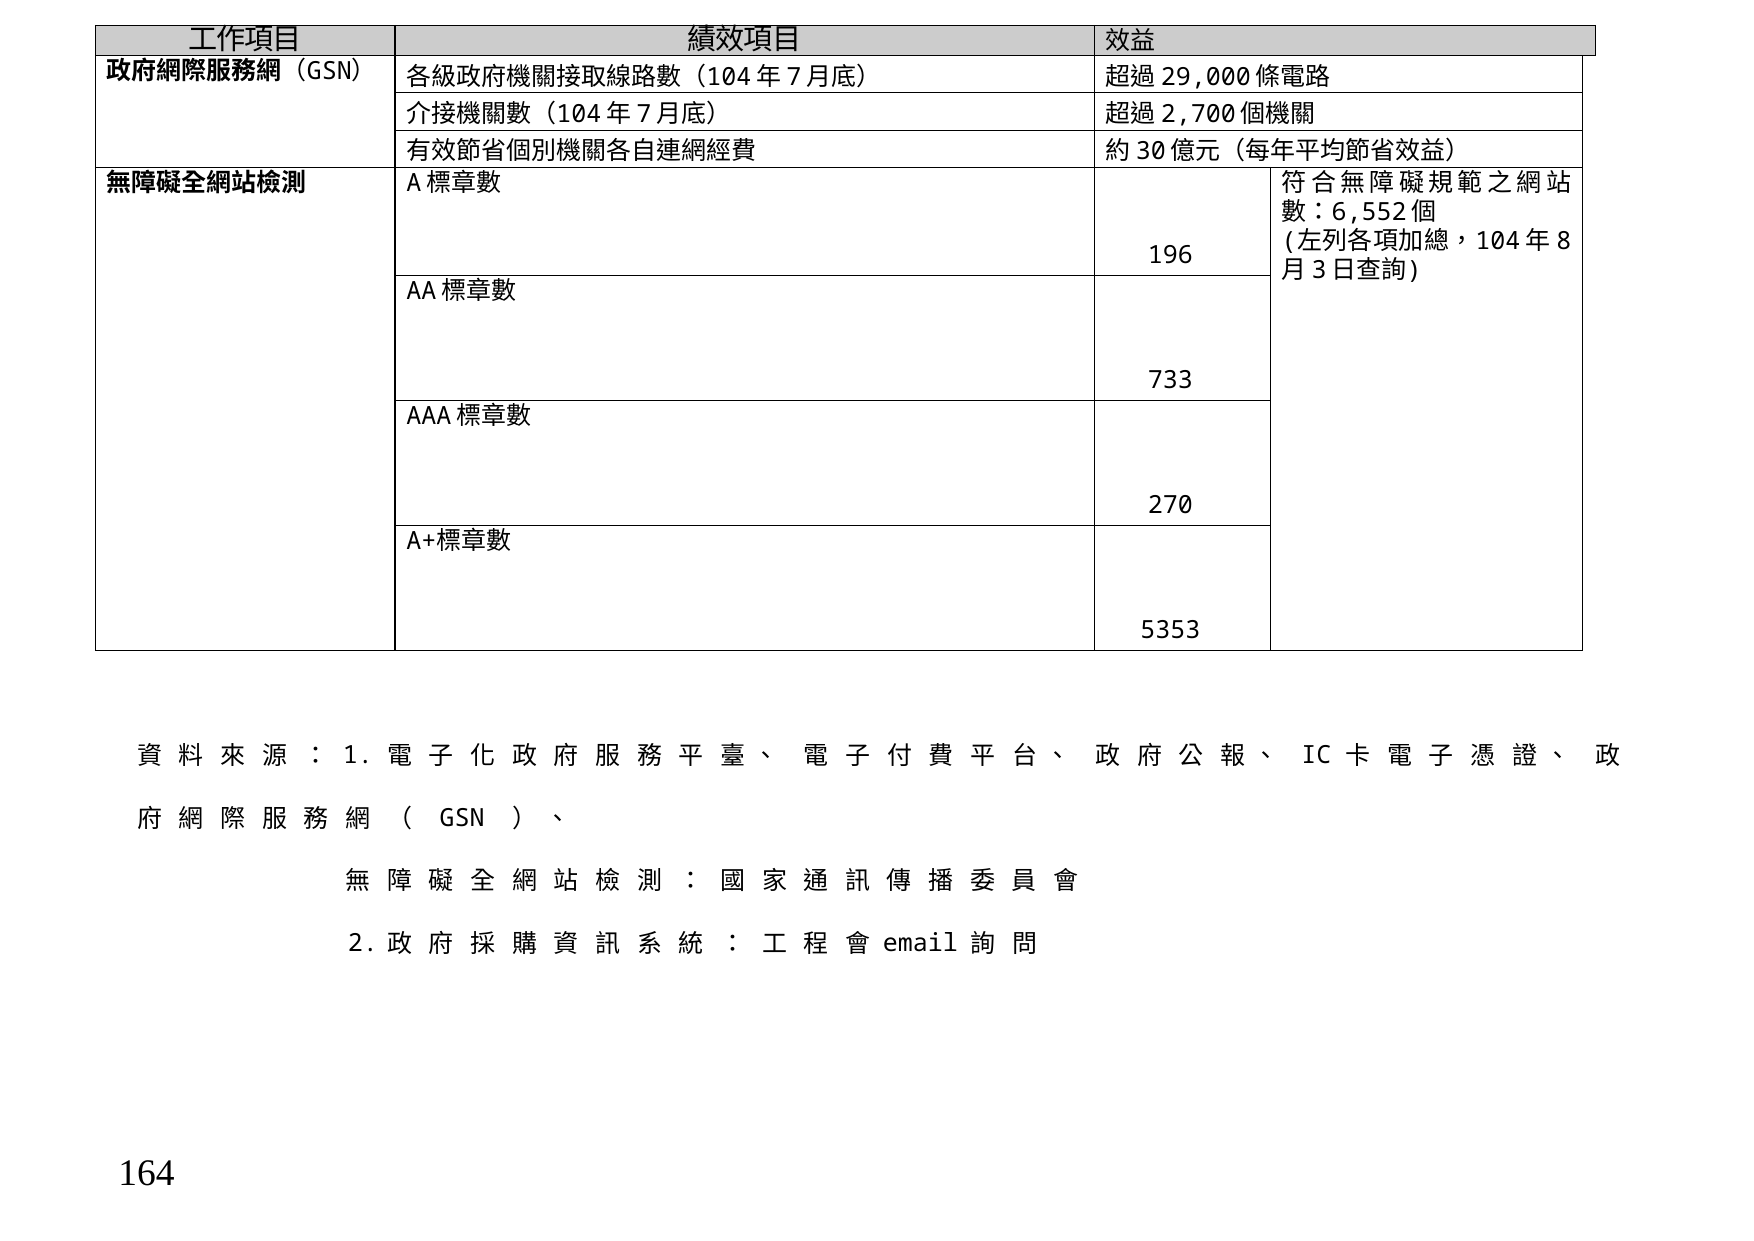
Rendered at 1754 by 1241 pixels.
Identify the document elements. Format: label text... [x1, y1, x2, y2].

table_cell 約30億元（每年平均節省效益） [1095, 131, 1582, 167]
table_cell 有效節省個別機關各自連網經費 [396, 131, 1094, 167]
table_cell 5353 [1095, 526, 1270, 650]
table_cell [1583, 525, 1595, 650]
table_cell 超過2,700個機關 [1095, 93, 1582, 129]
table_cell 各級政府機關接取線路數（104年7月底） [396, 56, 1094, 92]
table_cell [1583, 130, 1595, 167]
table_cell A+標章數 [396, 526, 1094, 650]
table_cell [1583, 400, 1595, 525]
table_cell 介接機關數（104年7月底） [396, 93, 1094, 129]
table_cell [1583, 92, 1595, 129]
table_cell 196 [1095, 168, 1270, 275]
table_cell 270 [1095, 401, 1270, 525]
text 資料來源：1.電子化政府服務平臺、電子付費平台、政府公報、IC卡電子憑證、政府網際服務網（GSN）、 無障礙全網站檢測：國家通訊傳播委員會 [128, 712, 1628, 900]
table_cell 符合無障礙規範之網站數：6,552個 (左列各項加總，104年8月3日查詢) [1271, 168, 1582, 650]
table_cell 無障礙全網站檢測 [96, 168, 394, 650]
table_cell [1583, 275, 1595, 400]
table_header 績效項目 [396, 26, 1094, 55]
table_cell A標章數 [396, 168, 1094, 275]
table_cell 政府網際服務網（GSN） [96, 56, 394, 167]
table_cell AA標章數 [396, 276, 1094, 400]
table_cell 733 [1095, 276, 1270, 400]
table_cell AAA標章數 [396, 401, 1094, 525]
table_header 工作項目 [96, 26, 394, 55]
table_cell 超過29,000條電路 [1095, 56, 1582, 92]
table_cell [1583, 167, 1595, 275]
table_header 效益 [1095, 26, 1595, 55]
table_cell [1583, 56, 1595, 92]
text 2.政府採購資訊系統：工程會email詢問 [128, 900, 1628, 962]
